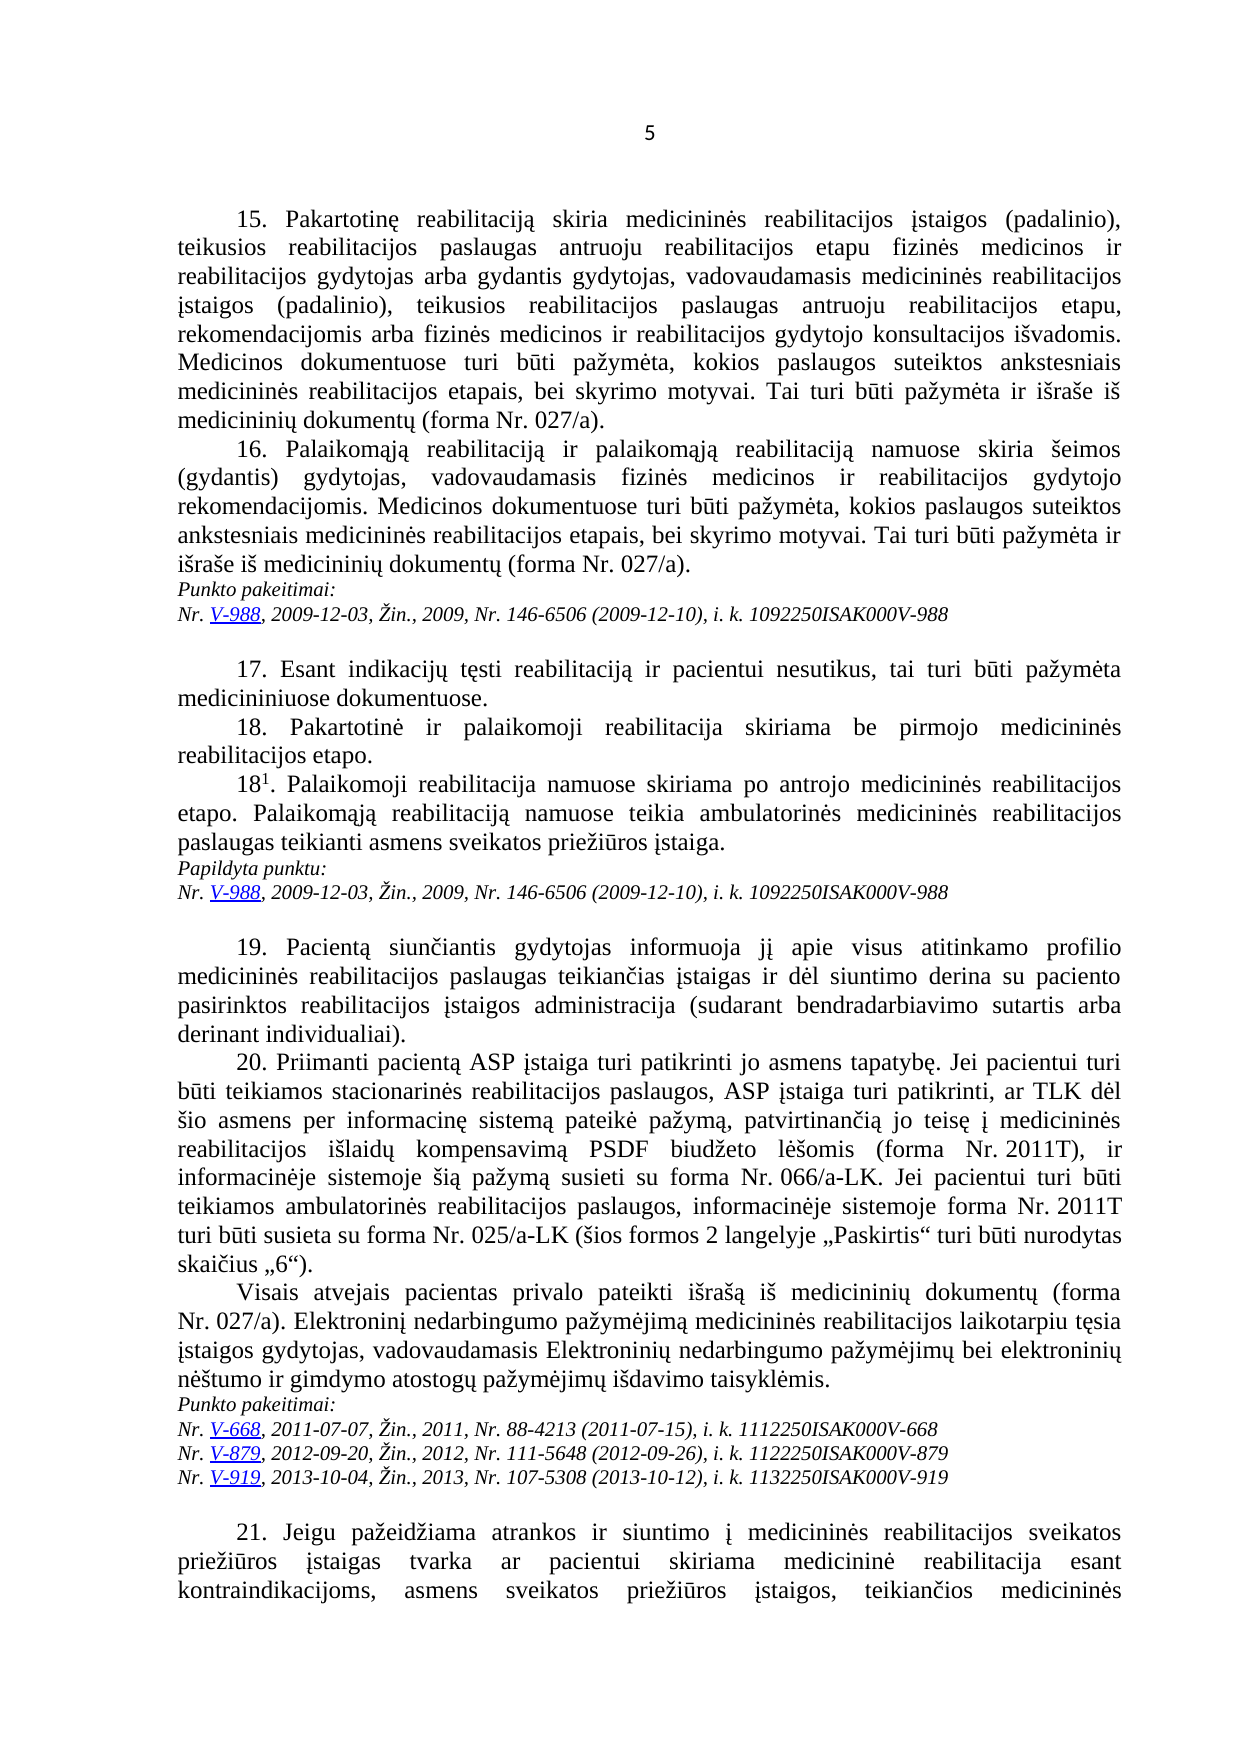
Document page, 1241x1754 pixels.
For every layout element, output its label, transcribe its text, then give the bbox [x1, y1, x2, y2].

text Nr. V-668, 2011-07-07, Žin., 2011, Nr. 88-4213 (2011-07-15), i. k. 1112250ISAK000V-668 [177, 1416, 1122, 1441]
text Nr. V-919, 2013-10-04, Žin., 2013, Nr. 107-5308 (2013-10-12), i. k. 1132250ISAK000V-919 [177, 1464, 1122, 1489]
text Nr. V-988, 2009-12-03, Žin., 2009, Nr. 146-6506 (2009-12-10), i. k. 1092250ISAK000V-988 [177, 601, 1122, 626]
text Nr. V-988, 2009-12-03, Žin., 2009, Nr. 146-6506 (2009-12-10), i. k. 1092250ISAK000V-988 [177, 879, 1122, 904]
text 16. Palaikomąją reabilitaciją ir palaikomąją reabilitaciją namuose skiria šeimos (gydantis) gydytojas, vadovaudamasis fizinės medicinos ir reabilitacijos gydytojo rekomendacijomis. Medicinos dokumentuose turi būti pažymėta, kokios paslaugos suteiktos ankstesniais medicininės reabilitacijos etapais, bei skyrimo motyvai. Tai turi būti pažymėta ir išraše iš medicininių dokumentų (forma Nr. 027/a). [177, 434, 1122, 577]
text 21. Jeigu pažeidžiama atrankos ir siuntimo į medicininės reabilitacijos sveikatos priežiūros įstaigas tvarka ar pacientui skiriama medicininė reabilitacija esant kontraindikacijoms, asmens sveikatos priežiūros įstaigos, teikiančios medicininės [177, 1517, 1122, 1604]
text 19. Pacientą siunčiantis gydytojas informuoja jį apie visus atitinkamo profilio medicininės reabilitacijos paslaugas teikiančias įstaigas ir dėl siuntimo derina su paciento pasirinktos reabilitacijos įstaigos administracija (sudarant bendradarbiavimo sutartis arba derinant individualiai). [177, 932, 1122, 1047]
text Punkto pakeitimai: [177, 1392, 1122, 1416]
text Punkto pakeitimai: [177, 577, 1122, 601]
text 18. Pakartotinė ir palaikomoji reabilitacija skiriama be pirmojo medicininės reabilitacijos etapo. [177, 712, 1122, 769]
text 181. Palaikomoji reabilitacija namuose skiriama po antrojo medicininės reabilitacijos etapo. Palaikomąją reabilitaciją namuose teikia ambulatorinės medicininės reabilitacijos paslaugas teikianti asmens sveikatos priežiūros įstaiga. [177, 769, 1122, 856]
text 20. Priimanti pacientą ASP įstaiga turi patikrinti jo asmens tapatybę. Jei pacientui turi būti teikiamos stacionarinės reabilitacijos paslaugos, ASP įstaiga turi patikrinti, ar TLK dėl šio asmens per informacinę sistemą pateikė pažymą, patvirtinančią jo teisę į medicininės reabilitacijos išlaidų kompensavimą PSDF biudžeto lėšomis (forma Nr. 2011T), ir informacinėje sistemoje šią pažymą susieti su forma Nr. 066/a-LK. Jei pacientui turi būti teikiamos ambulatorinės reabilitacijos paslaugos, informacinėje sistemoje forma Nr. 2011T turi būti susieta su forma Nr. 025/a-LK (šios formos 2 langelyje „Paskirtis“ turi būti nurodytas skaičius „6“). [177, 1047, 1122, 1277]
text Nr. V-879, 2012-09-20, Žin., 2012, Nr. 111-5648 (2012-09-26), i. k. 1122250ISAK000V-879 [177, 1441, 1122, 1464]
text Papildyta punktu: [177, 856, 1122, 879]
text 17. Esant indikacijų tęsti reabilitaciją ir pacientui nesutikus, tai turi būti pažymėta medicininiuose dokumentuose. [177, 654, 1122, 712]
text 15. Pakartotinę reabilitaciją skiria medicininės reabilitacijos įstaigos (padalinio), teikusios reabilitacijos paslaugas antruoju reabilitacijos etapu fizinės medicinos ir reabilitacijos gydytojas arba gydantis gydytojas, vadovaudamasis medicininės reabilitacijos įstaigos (padalinio), teikusios reabilitacijos paslaugas antruoju reabilitacijos etapu, rekomendacijomis arba fizinės medicinos ir reabilitacijos gydytojo konsultacijos išvadomis. Medicinos dokumentuose turi būti pažymėta, kokios paslaugos suteiktos ankstesniais medicininės reabilitacijos etapais, bei skyrimo motyvai. Tai turi būti pažymėta ir išraše iš medicininių dokumentų (forma Nr. 027/a). [177, 204, 1122, 434]
text Visais atvejais pacientas privalo pateikti išrašą iš medicininių dokumentų (forma Nr. 027/a). Elektroninį nedarbingumo pažymėjimą medicininės reabilitacijos laikotarpiu tęsia įstaigos gydytojas, vadovaudamasis Elektroninių nedarbingumo pažymėjimų bei elektroninių nėštumo ir gimdymo atostogų pažymėjimų išdavimo taisyklėmis. [177, 1277, 1122, 1392]
